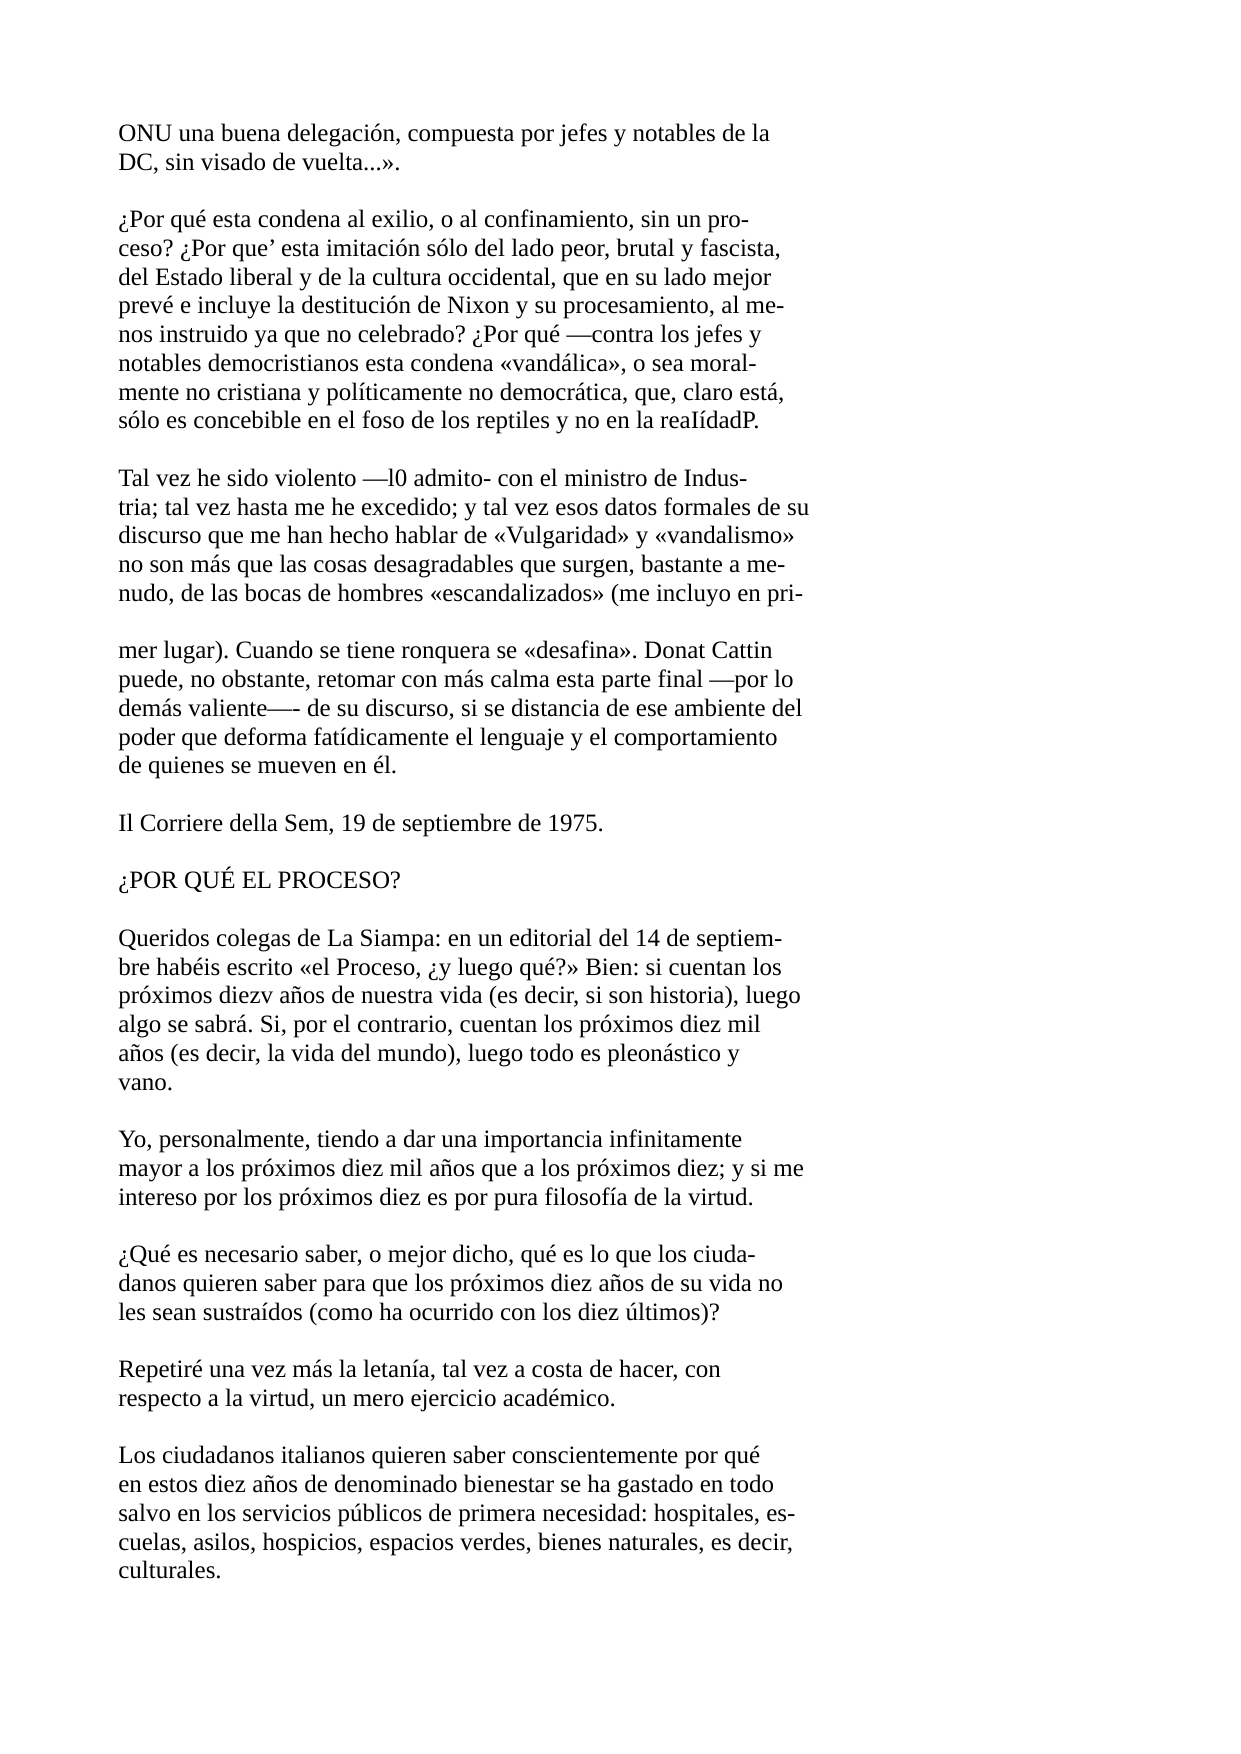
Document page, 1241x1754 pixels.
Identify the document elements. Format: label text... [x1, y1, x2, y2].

text ¿POR QUÉ EL PROCESO? [118, 866, 1122, 894]
text notables democristianos esta condena «vandálica», o sea moral- [118, 348, 1122, 377]
text danos quieren saber para que los próximos diez años de su vida no [118, 1268, 1122, 1297]
text del Estado liberal y de la cultura occidental, que en su lado mejor [118, 262, 1122, 291]
text DC, sin visado de vuelta...». [118, 147, 1122, 176]
text Tal vez he sido violento —l0 admito- con el ministro de Indus- [118, 463, 1122, 492]
text nos instruido ya que no celebrado? ¿Por qué —contra los jefes y [118, 319, 1122, 348]
text ¿Por qué esta condena al exilio, o al confinamiento, sin un pro- [118, 204, 1122, 233]
text Il Corriere della Sem, 19 de septiembre de 1975. [118, 808, 1122, 837]
text tria; tal vez hasta me he excedido; y tal vez esos datos formales de su [118, 492, 1122, 521]
text poder que deforma fatídicamente el lenguaje y el comportamiento [118, 722, 1122, 751]
text discurso que me han hecho hablar de «Vulgaridad» y «vandalismo» [118, 521, 1122, 549]
text Repetiré una vez más la letanía, tal vez a costa de hacer, con [118, 1354, 1122, 1383]
text de quienes se mueven en él. [118, 751, 1122, 779]
text no son más que las cosas desagradables que surgen, bastante a me- [118, 549, 1122, 578]
text culturales. [118, 1556, 1122, 1584]
text Yo, personalmente, tiendo a dar una importancia infinitamente [118, 1124, 1122, 1153]
text respecto a la virtud, un mero ejercicio académico. [118, 1383, 1122, 1412]
text Queridos colegas de La Siampa: en un editorial del 14 de septiem- [118, 923, 1122, 952]
text cuelas, asilos, hospicios, espacios verdes, bienes naturales, es decir, [118, 1527, 1122, 1556]
text ¿Qué es necesario saber, o mejor dicho, qué es lo que los ciuda- [118, 1239, 1122, 1268]
text demás valiente—- de su discurso, si se distancia de ese ambiente del [118, 693, 1122, 722]
text prevé e incluye la destitución de Nixon y su procesamiento, al me- [118, 291, 1122, 319]
text algo se sabrá. Si, por el contrario, cuentan los próximos diez mil [118, 1009, 1122, 1038]
text mayor a los próximos diez mil años que a los próximos diez; y si me [118, 1153, 1122, 1182]
text intereso por los próximos diez es por pura filosofía de la virtud. [118, 1182, 1122, 1211]
text mente no cristiana y políticamente no democrática, que, claro está, [118, 377, 1122, 406]
text vano. [118, 1067, 1122, 1096]
text salvo en los servicios públicos de primera necesidad: hospitales, es- [118, 1498, 1122, 1527]
text ceso? ¿Por que’ esta imitación sólo del lado peor, brutal y fascista, [118, 233, 1122, 262]
text bre habéis escrito «el Proceso, ¿y luego qué?» Bien: si cuentan los [118, 952, 1122, 981]
text mer lugar). Cuando se tiene ronquera se «desafina». Donat Cattin [118, 636, 1122, 664]
text ONU una buena delegación, compuesta por jefes y notables de la [118, 118, 1122, 147]
text sólo es concebible en el foso de los reptiles y no en la reaIídadP. [118, 406, 1122, 434]
text Los ciudadanos italianos quieren saber conscientemente por qué [118, 1441, 1122, 1469]
text en estos diez años de denominado bienestar se ha gastado en todo [118, 1469, 1122, 1498]
text próximos diezv años de nuestra vida (es decir, si son historia), luego [118, 981, 1122, 1009]
text puede, no obstante, retomar con más calma esta parte final —por lo [118, 664, 1122, 693]
text nudo, de las bocas de hombres «escandalizados» (me incluyo en pri- [118, 578, 1122, 607]
text les sean sustraídos (como ha ocurrido con los diez últimos)? [118, 1297, 1122, 1326]
text años (es decir, la vida del mundo), luego todo es pleonástico y [118, 1038, 1122, 1067]
